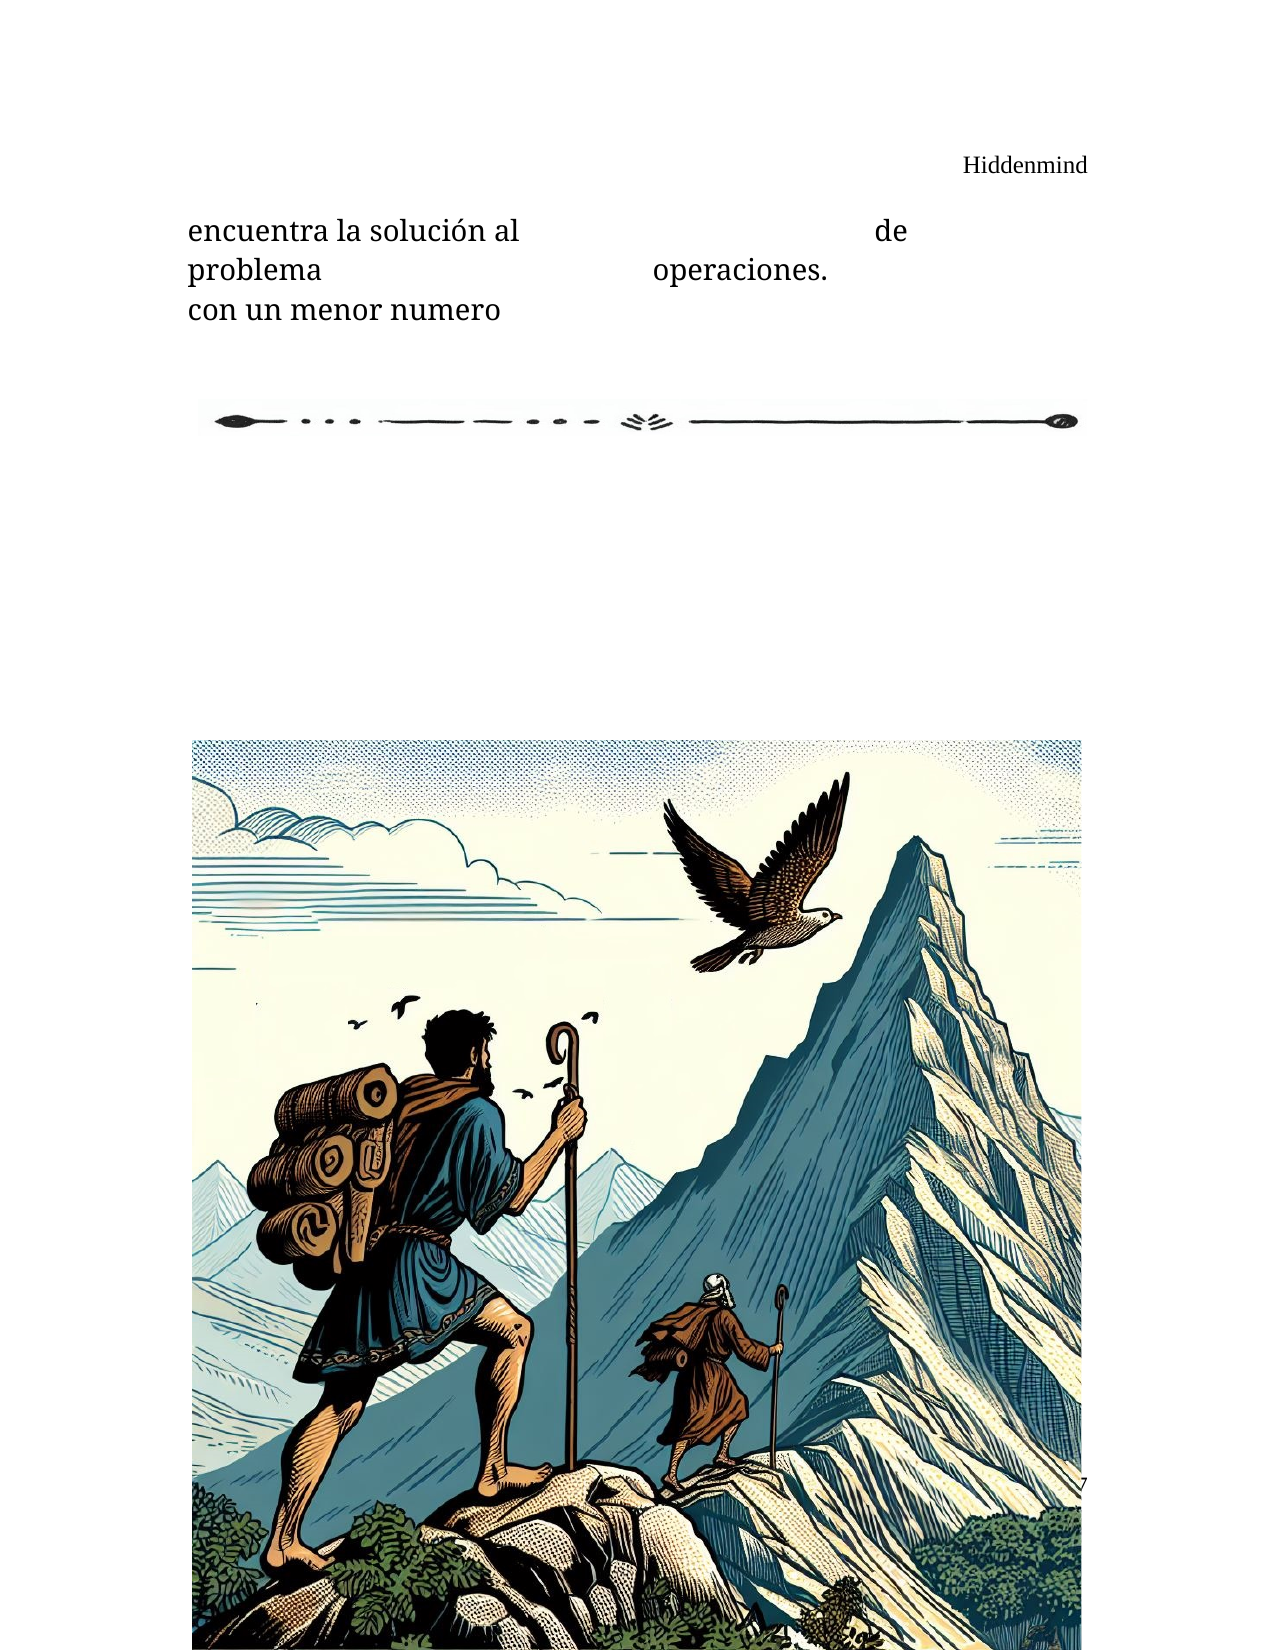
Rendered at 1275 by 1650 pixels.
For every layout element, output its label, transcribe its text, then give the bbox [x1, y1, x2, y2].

picture [198, 399, 1088, 436]
text encuentra la solución al problema [187, 210, 622, 289]
text con un menor numero [187, 289, 622, 329]
picture [192, 740, 1082, 1650]
text de operaciones. [652, 210, 1087, 289]
